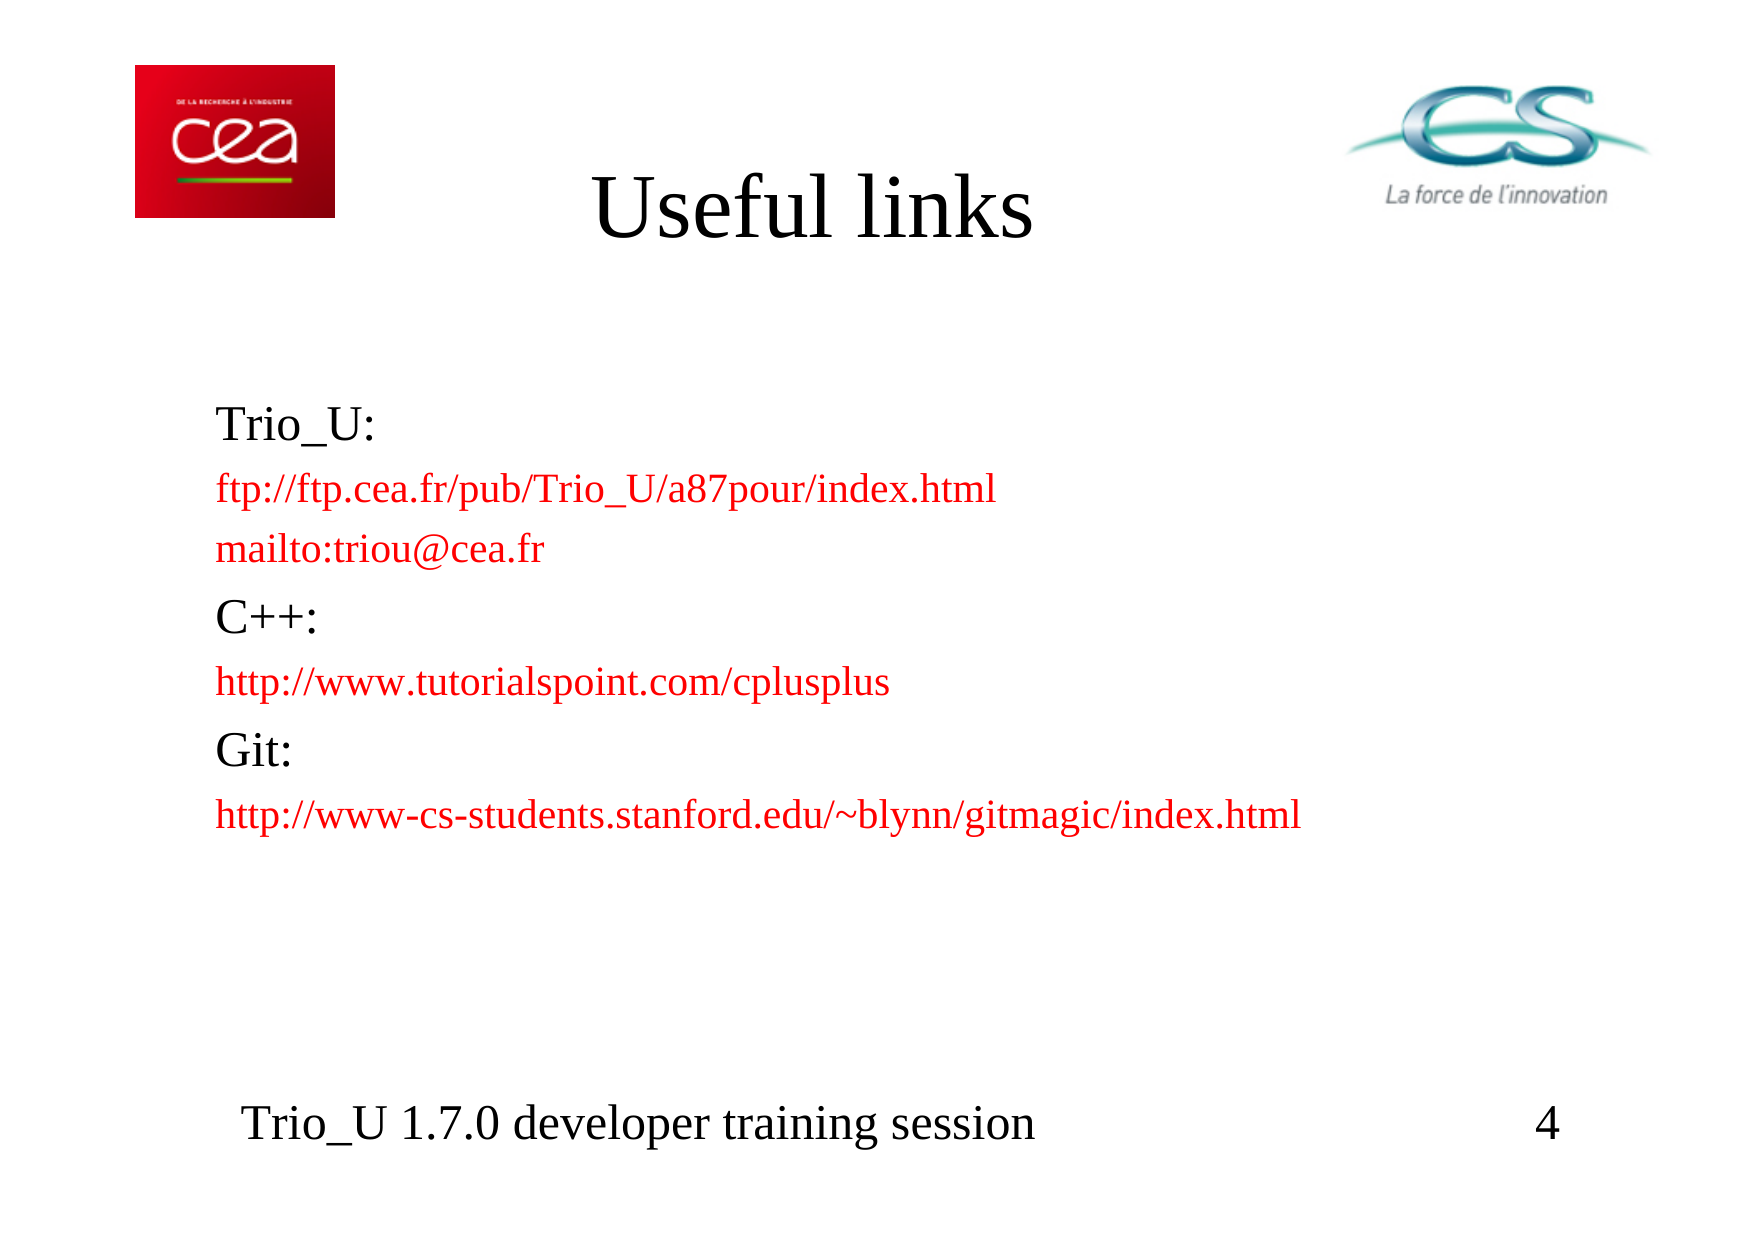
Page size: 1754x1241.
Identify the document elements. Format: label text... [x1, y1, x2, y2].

subtitle Trio_U: ftp://ftp.cea.fr/pub/Trio_U/a87pour/index.html mailto:triou@cea.fr C++: http://www.tutorialspoint.com/cplusplus Git: http://www-cs-students.stanford.edu/~blynn/gitmagic/index.html [200, 382, 1604, 978]
picture [135, 65, 335, 218]
title Useful links [137, 107, 1489, 295]
picture [1340, 73, 1662, 218]
